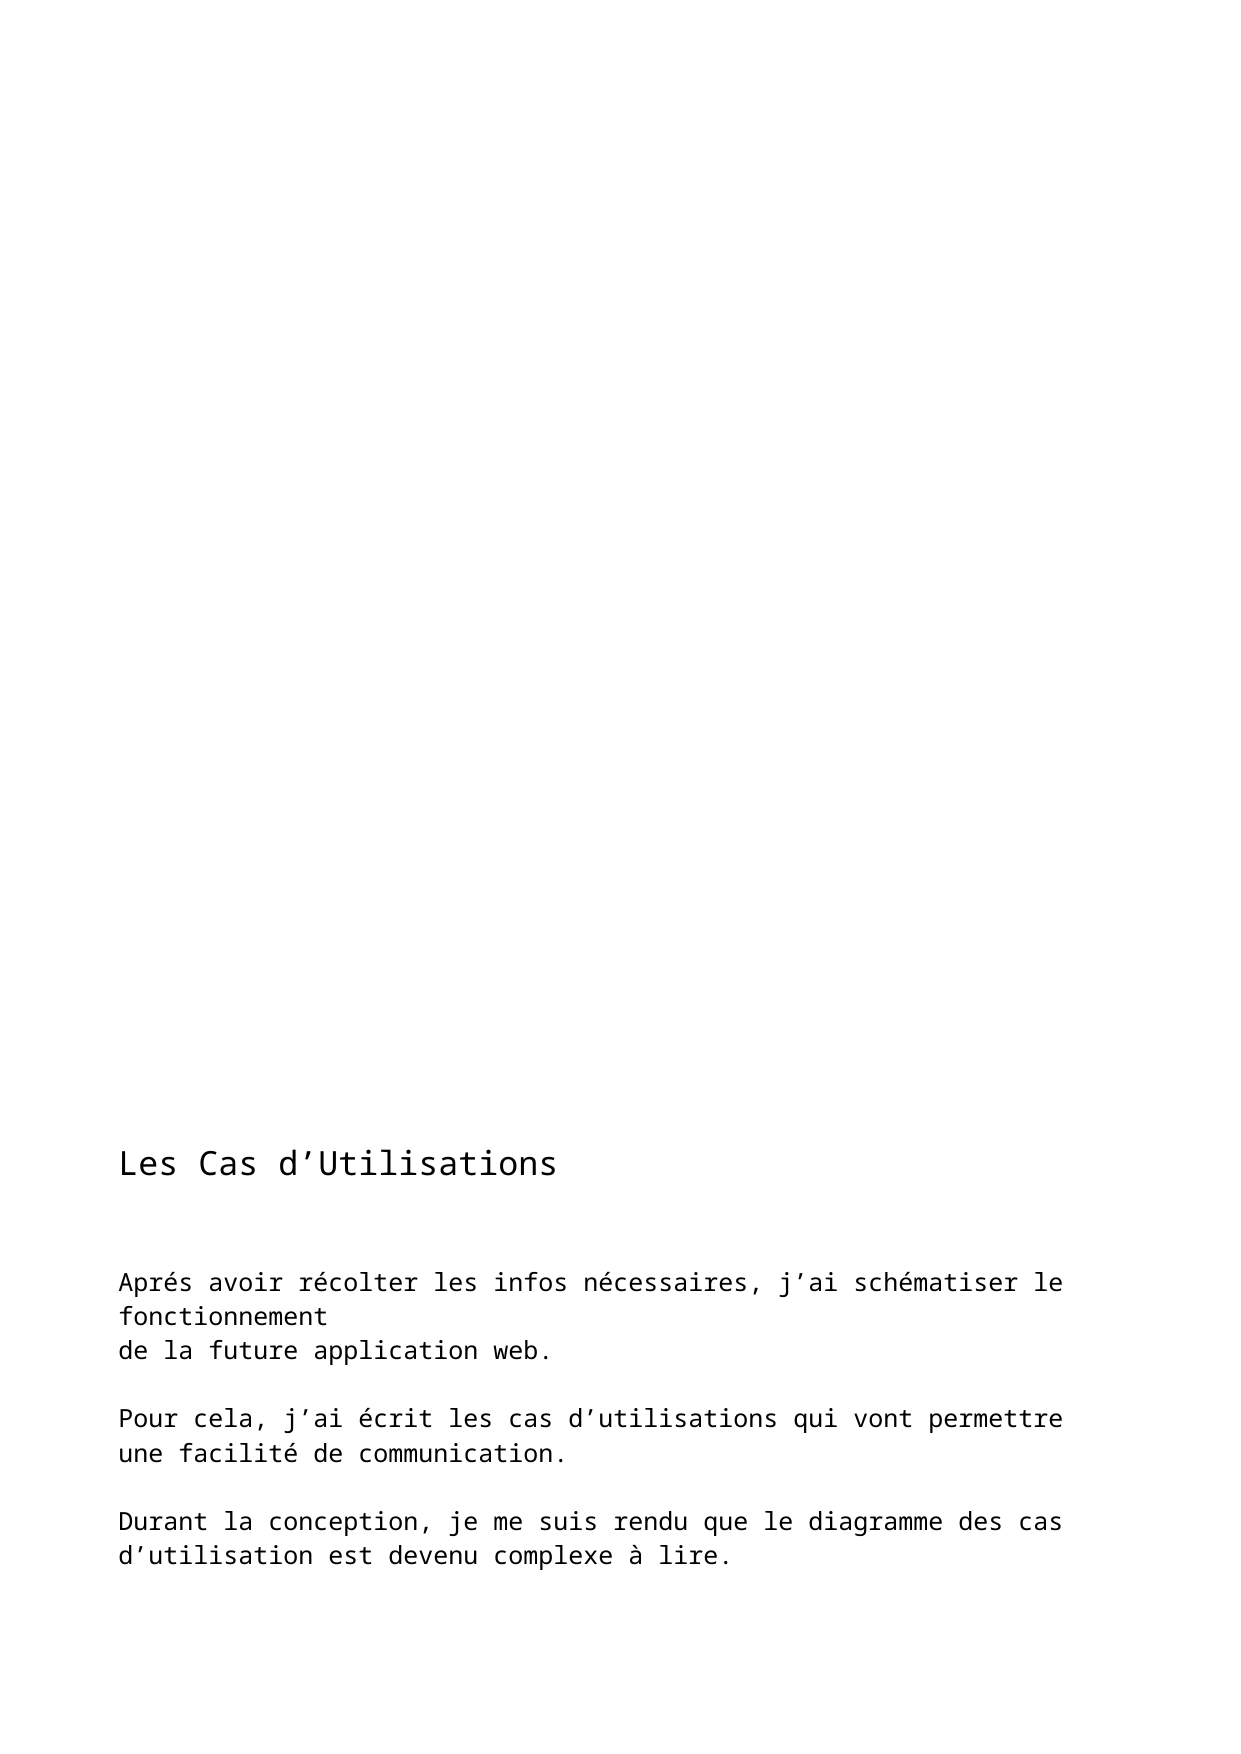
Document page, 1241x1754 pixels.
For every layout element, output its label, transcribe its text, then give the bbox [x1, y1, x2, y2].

text Les Cas d’Utilisations [118, 1140, 1122, 1185]
text de la future application web. [118, 1333, 1122, 1367]
text Aprés avoir récolter les infos nécessaires, j’ai schématiser le fonctionnement [118, 1265, 1122, 1333]
text Durant la conception, je me suis rendu que le diagramme des cas d’utilisation est devenu complexe à lire. [118, 1503, 1122, 1571]
text Pour cela, j’ai écrit les cas d’utilisations qui vont permettre une facilité de communication. [118, 1401, 1122, 1469]
